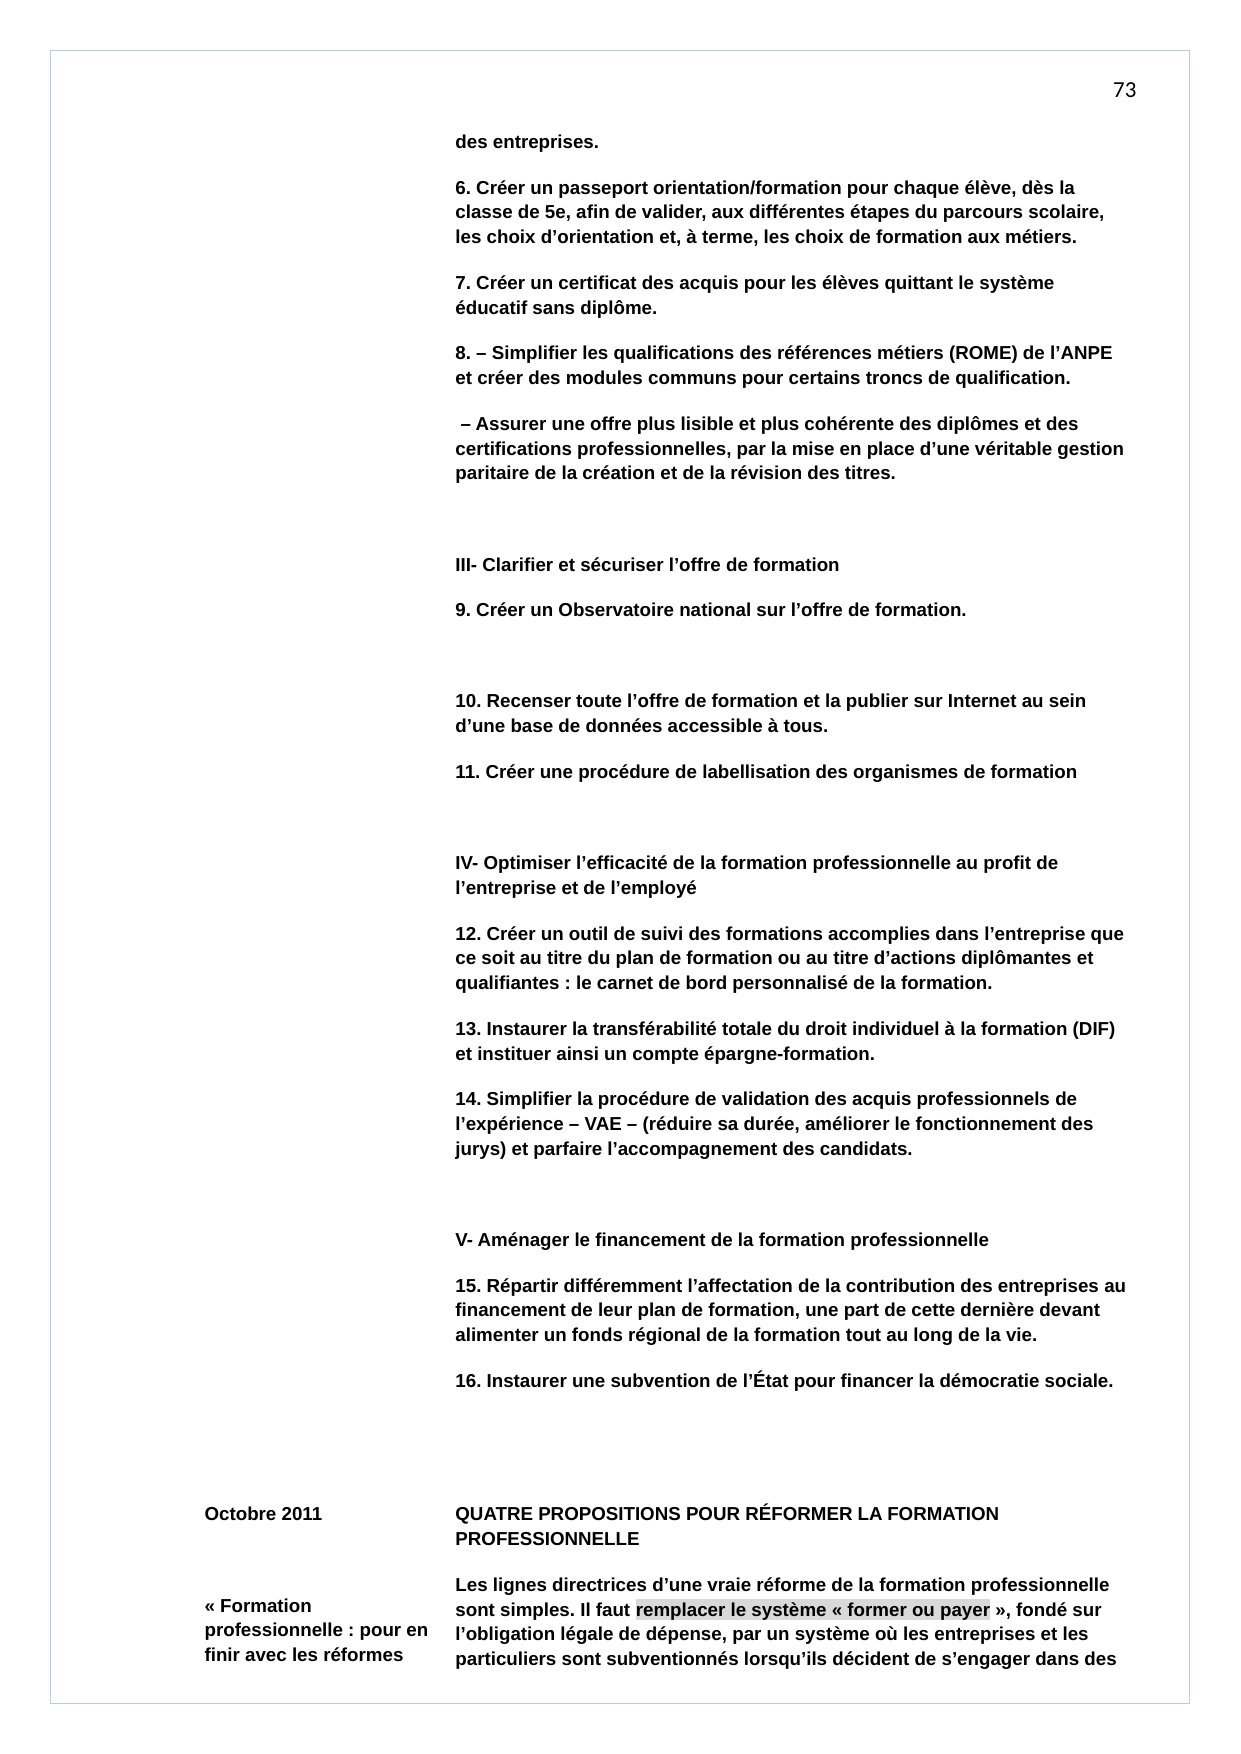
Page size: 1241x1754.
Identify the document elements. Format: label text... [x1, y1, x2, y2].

table_cell Octobre 2011 « Formation professionnelle : pour en finir avec les réformes [193, 1458, 444, 1669]
table_cell des entreprises. 6. Créer un passeport orientation/formation pour chaque élève, dès la classe de 5e, afin de valider, aux différentes étapes du parcours scolaire, les choix d’orientation et, à terme, les choix de formation aux métiers. 7. Créer un certificat des acquis pour les élèves quittant le système éducatif sans diplôme. 8. – Simplifier les qualifications des références métiers (ROME) de l’ANPE et créer des modules communs pour certains troncs de qualification. – Assurer une offre plus lisible et plus cohérente des diplômes et des certifications professionnelles, par la mise en place d’une véritable gestion paritaire de la création et de la révision des titres. III- Clarifier et sécuriser l’offre de formation 9. Créer un Observatoire national sur l’offre de formation. 10. Recenser toute l’offre de formation et la publier sur Internet au sein d’une base de données accessible à tous. 11. Créer une procédure de labellisation des organismes de formation IV- Optimiser l’efficacité de la formation professionnelle au profit de l’entreprise et de l’employé 12. Créer un outil de suivi des formations accomplies dans l’entreprise que ce soit au titre du plan de formation ou au titre d’actions diplômantes et qualifiantes : le carnet de bord personnalisé de la formation. 13. Instaurer la transférabilité totale du droit individuel à la formation (DIF) et instituer ainsi un compte épargne-formation. 14. Simplifier la procédure de validation des acquis professionnels de l’expérience – VAE – (réduire sa durée, améliorer le fonctionnement des jurys) et parfaire l’accompagnement des candidats. V- Aménager le financement de la formation professionnelle 15. Répartir différemment l’affectation de la contribution des entreprises au financement de leur plan de formation, une part de cette dernière devant alimenter un fonds régional de la formation tout au long de la vie. 16. Instaurer une subvention de l’État pour financer la démocratie sociale. [444, 131, 1138, 1458]
table_cell QUATRE PROPOSITIONS POUR RÉFORMER LA FORMATION PROFESSIONNELLE Les lignes directrices d’une vraie réforme de la formation professionnelle sont simples. Il faut remplacer le système « former ou payer », fondé sur l’obligation légale de dépense, par un système où les entreprises et les particuliers sont subventionnés lorsqu’ils décident de s’engager dans des [444, 1458, 1138, 1669]
table_cell [193, 131, 444, 1458]
